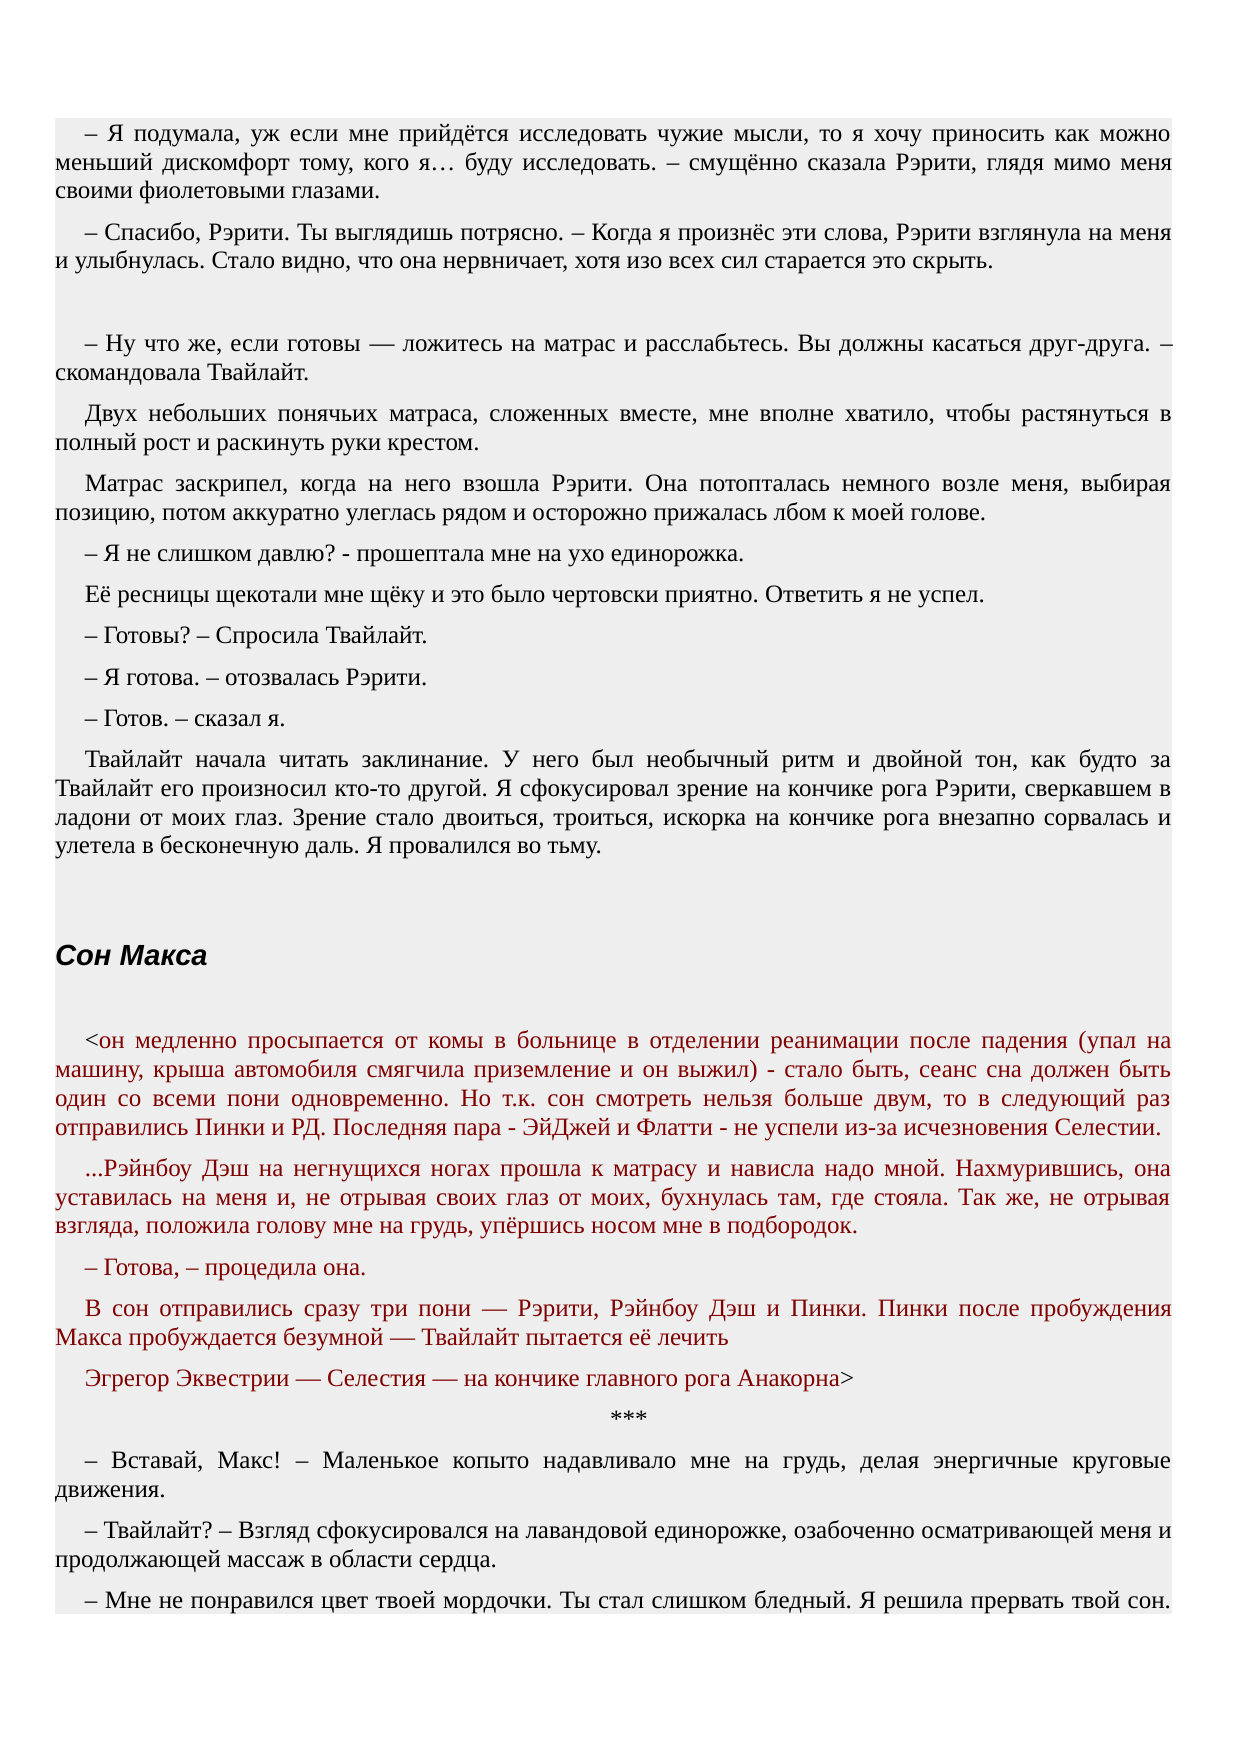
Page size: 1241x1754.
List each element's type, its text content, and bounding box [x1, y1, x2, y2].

text В сон отправились сразу три пони — Рэрити, Рэйнбоу Дэш и Пинки. Пинки после пробуждения Макса пробуждается безумной — Твайлайт пытается её лечить [55, 1293, 1172, 1350]
text – Готов. – сказал я. [55, 703, 1172, 732]
text <он медленно просыпается от комы в больнице в отделении реанимации после падения (упал на машину, крыша автомобиля смягчила приземление и он выжил) - стало быть, сеанс сна должен быть один со всеми пони одновременно. Но т.к. сон смотреть нельзя больше двум, то в следующий раз отправились Пинки и РД. Последняя пара - ЭйДжей и Флатти - не успели из-за исчезновения Селестии. [55, 1025, 1172, 1140]
text Её ресницы щекотали мне щёку и это было чертовски приятно. Ответить я не успел. [55, 579, 1172, 608]
text – Ну что же, если готовы — ложитесь на матрас и расслабьтесь. Вы должны касаться друг-друга. – скомандовала Твайлайт. [55, 328, 1172, 386]
text – Готова, – процедила она. [55, 1252, 1172, 1280]
text – Готовы? – Спросила Твайлайт. [55, 621, 1172, 649]
text Эгрегор Эквестрии — Селестия — на кончике главного рога Анакорна> [55, 1363, 1172, 1392]
text Матрас заскрипел, когда на него взошла Рэрити. Она потопталась немного возле меня, выбирая позицию, потом аккуратно улеглась рядом и осторожно прижалась лбом к моей голове. [55, 468, 1172, 526]
subtitle Сон Макса [55, 938, 1172, 972]
text – Я подумала, уж если мне прийдётся исследовать чужие мысли, то я хочу приносить как можно меньший дискомфорт тому, кого я… буду исследовать. – смущённо сказала Рэрити, глядя мимо меня своими фиолетовыми глазами. [55, 118, 1172, 204]
text Твайлайт начала читать заклинание. У него был необычный ритм и двойной тон, как будто за Твайлайт его произносил кто-то другой. Я сфокусировал зрение на кончике рога Рэрити, сверкавшем в ладони от моих глаз. Зрение стало двоиться, троиться, искорка на кончике рога внезапно сорвалась и улетела в бесконечную даль. Я провалился во тьму. [55, 744, 1172, 859]
text – Я не слишком давлю? - прошептала мне на ухо единорожка. [55, 538, 1172, 567]
text – Твайлайт? – Взгляд сфокусировался на лавандовой единорожке, озабоченно осматривающей меня и продолжающей массаж в области сердца. [55, 1515, 1172, 1573]
text – Я готова. – отозвалась Рэрити. [55, 662, 1172, 691]
text *** [55, 1404, 1172, 1433]
text – Вставай, Макс! – Маленькое копыто надавливало мне на грудь, делая энергичные круговые движения. [55, 1445, 1172, 1503]
text – Мне не понравился цвет твоей мордочки. Ты стал слишком бледный. Я решила прервать твой сон. [55, 1585, 1172, 1614]
text – Спасибо, Рэрити. Ты выглядишь потрясно. – Когда я произнёс эти слова, Рэрити взглянула на меня и улыбнулась. Стало видно, что она нервничает, хотя изо всех сил старается это скрыть. [55, 217, 1172, 274]
text ...Рэйнбоу Дэш на негнущихся ногах прошла к матрасу и нависла надо мной. Нахмурившись, она уставилась на меня и, не отрывая своих глаз от моих, бухнулась там, где стояла. Так же, не отрывая взгляда, положила голову мне на грудь, упёршись носом мне в подбородок. [55, 1153, 1172, 1239]
text Двух небольших понячьих матраса, сложенных вместе, мне вполне хватило, чтобы растянуться в полный рост и раскинуть руки крестом. [55, 398, 1172, 456]
